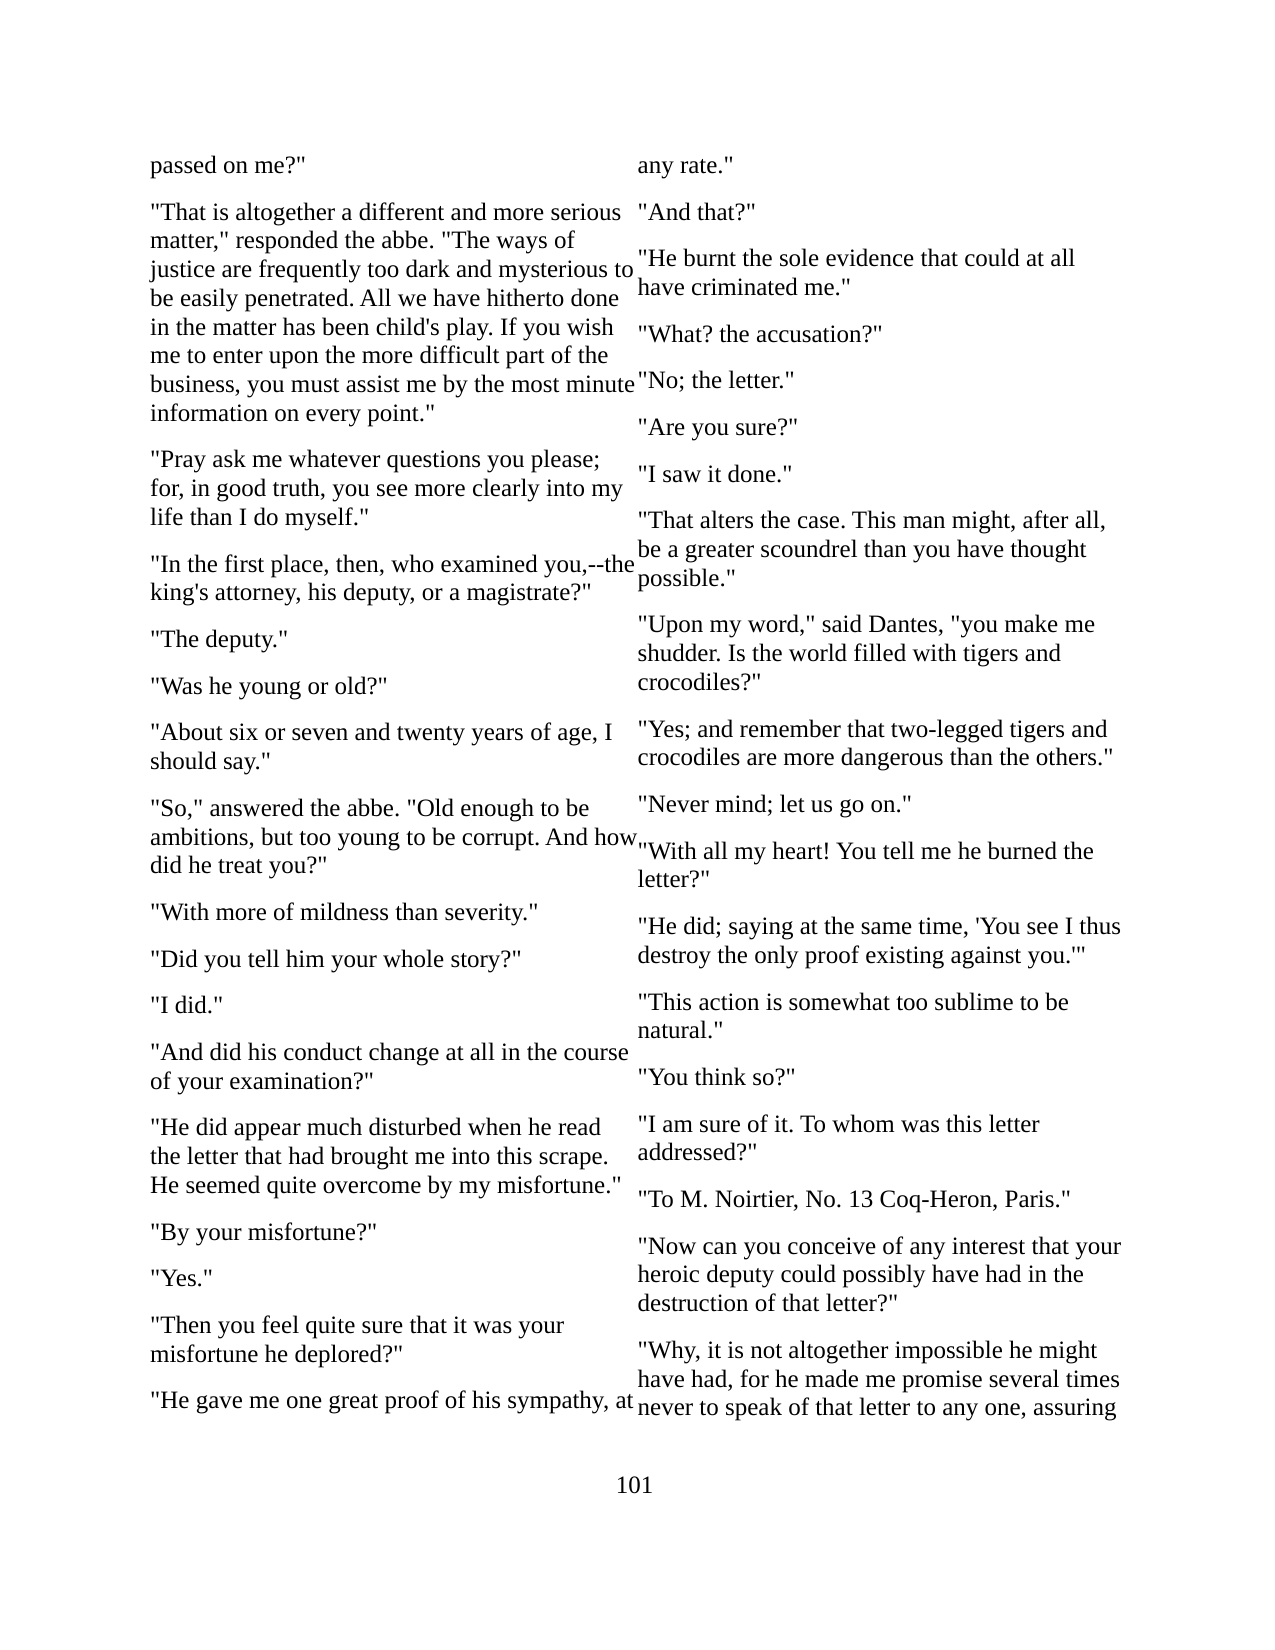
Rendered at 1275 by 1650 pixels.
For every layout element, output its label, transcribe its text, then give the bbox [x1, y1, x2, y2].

text "I saw it done." [637, 459, 1125, 487]
text "Did you tell him your whole story?" [150, 944, 637, 972]
text "Was he young or old?" [150, 671, 637, 699]
text "No; the letter." [637, 365, 1125, 394]
text "By your misfortune?" [150, 1217, 637, 1245]
text "Pray ask me whatever questions you please; for, in good truth, you see more clearly into my life than I do myself." [150, 444, 637, 531]
text "He did; saying at the same time, 'You see I thus destroy the only proof existing against you.'" [637, 911, 1125, 969]
text passed on me?" [150, 150, 637, 179]
text "And did his conduct change at all in the course of your examination?" [150, 1037, 637, 1094]
text "He gave me one great proof of his sympathy, at [150, 1385, 637, 1414]
text "So," answered the abbe. "Old enough to be ambitions, but too young to be corrupt. And how did he treat you?" [150, 793, 637, 879]
text "With all my heart! You tell me he burned the letter?" [637, 836, 1125, 893]
text "Then you feel quite sure that it was your misfortune he deplored?" [150, 1310, 637, 1367]
text "And that?" [637, 197, 1125, 225]
text "What? the accusation?" [637, 319, 1125, 347]
text "He burnt the sole evidence that could at all have criminated me." [637, 243, 1125, 301]
text "I did." [150, 990, 637, 1019]
text "I am sure of it. To whom was this letter addressed?" [637, 1109, 1125, 1166]
text "Upon my word," said Dantes, "you make me shudder. Is the world filled with tigers and crocodiles?" [637, 609, 1125, 696]
text any rate." [637, 150, 1125, 179]
text "Yes." [150, 1263, 637, 1292]
text "This action is somewhat too sublime to be natural." [637, 987, 1125, 1044]
text "About six or seven and twenty years of age, I should say." [150, 717, 637, 775]
text "In the first place, then, who examined you,--the king's attorney, his deputy, or a magistrate?" [150, 549, 637, 606]
text "He did appear much disturbed when he read the letter that had brought me into this scrape. He seemed quite overcome by my misfortune." [150, 1112, 637, 1199]
text "With more of mildness than severity." [150, 897, 637, 926]
text "The deputy." [150, 624, 637, 653]
text "Why, it is not altogether impossible he might have had, for he made me promise several times never to speak of that letter to any one, assuring [637, 1335, 1125, 1421]
text "That is altogether a different and more serious matter," responded the abbe. "The ways of justice are frequently too dark and mysterious to be easily penetrated. All we have hitherto done in the matter has been child's play. If you wish me to enter upon the more difficult part of the business, you must assist me by the most minute information on every point." [150, 197, 637, 427]
text "Now can you conceive of any interest that your heroic deputy could possibly have had in the destruction of that letter?" [637, 1231, 1125, 1317]
text "You think so?" [637, 1062, 1125, 1091]
text "That alters the case. This man might, after all, be a greater scoundrel than you have thought possible." [637, 505, 1125, 592]
text "Are you sure?" [637, 412, 1125, 441]
text "Never mind; let us go on." [637, 789, 1125, 818]
text "To M. Noirtier, No. 13 Coq-Heron, Paris." [637, 1184, 1125, 1213]
text "Yes; and remember that two-legged tigers and crocodiles are more dangerous than the others." [637, 714, 1125, 771]
